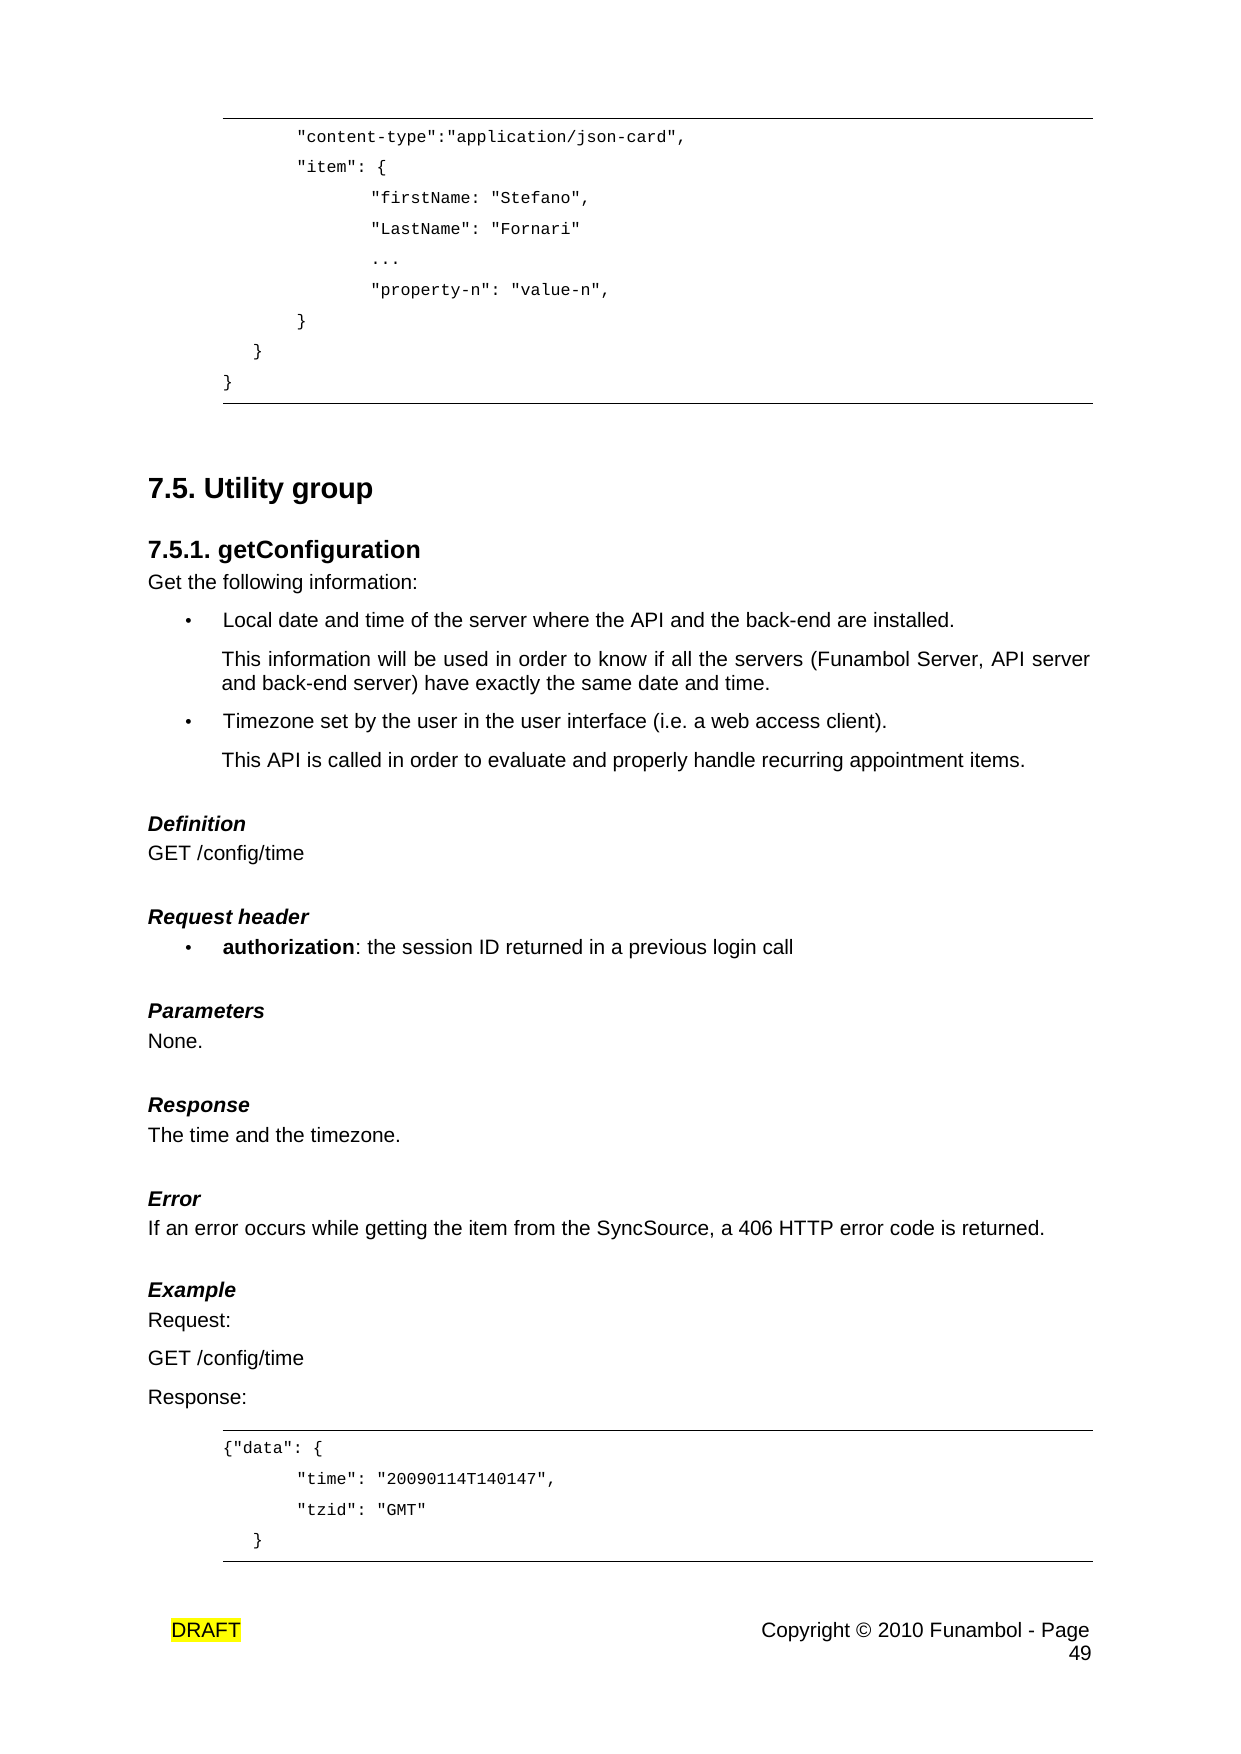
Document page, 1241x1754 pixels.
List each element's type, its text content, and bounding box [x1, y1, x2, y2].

text If an error occurs while getting the item from the SyncSource, a 406 HTTP error code is returned. [148, 1217, 1093, 1240]
text } [223, 332, 1093, 362]
text {"data": { [223, 1431, 1093, 1459]
text "time": "20090114T140147", [223, 1460, 1093, 1489]
text } [223, 302, 1093, 331]
text Get the following information: [148, 570, 1093, 594]
text Response: [148, 1385, 1093, 1409]
text GET /config/time [148, 842, 1093, 865]
text "item": { [223, 149, 1093, 178]
list Timezone set by the user in the user interface (i.e. a web access client). [185, 709, 1093, 733]
text "content-type":"application/json-card", [223, 119, 1093, 147]
text This information will be used in order to know if all the servers (Funambol Server, API server and back-end server) have exactly the same date and time. [221, 647, 1093, 694]
text "firstName: "Stefano", [223, 179, 1093, 208]
text "property-n": "value-n", [223, 271, 1093, 300]
subtitle Example [148, 1278, 1093, 1302]
subtitle Definition [148, 812, 1093, 836]
text ... [223, 241, 1093, 270]
list authorization: the session ID returned in a previous login call [185, 936, 1093, 959]
subtitle Request header [148, 905, 1093, 929]
list Local date and time of the server where the API and the back-end are installed. [185, 609, 1093, 632]
text } [223, 1522, 1093, 1561]
text GET /config/time [148, 1347, 1093, 1370]
subtitle Utility group [148, 472, 1093, 505]
text This API is called in order to evaluate and properly handle recurring appointment items. [221, 748, 1093, 772]
text } [223, 363, 1093, 403]
text The time and the timezone. [148, 1123, 1093, 1147]
text None. [148, 1029, 1093, 1053]
text Request: [148, 1308, 1093, 1332]
subtitle getConfiguration [148, 536, 1093, 564]
subtitle Error [148, 1187, 1093, 1211]
subtitle Response [148, 1093, 1093, 1117]
text "LastName": "Fornari" [223, 210, 1093, 239]
subtitle Parameters [148, 999, 1093, 1023]
text "tzid": "GMT" [223, 1491, 1093, 1520]
